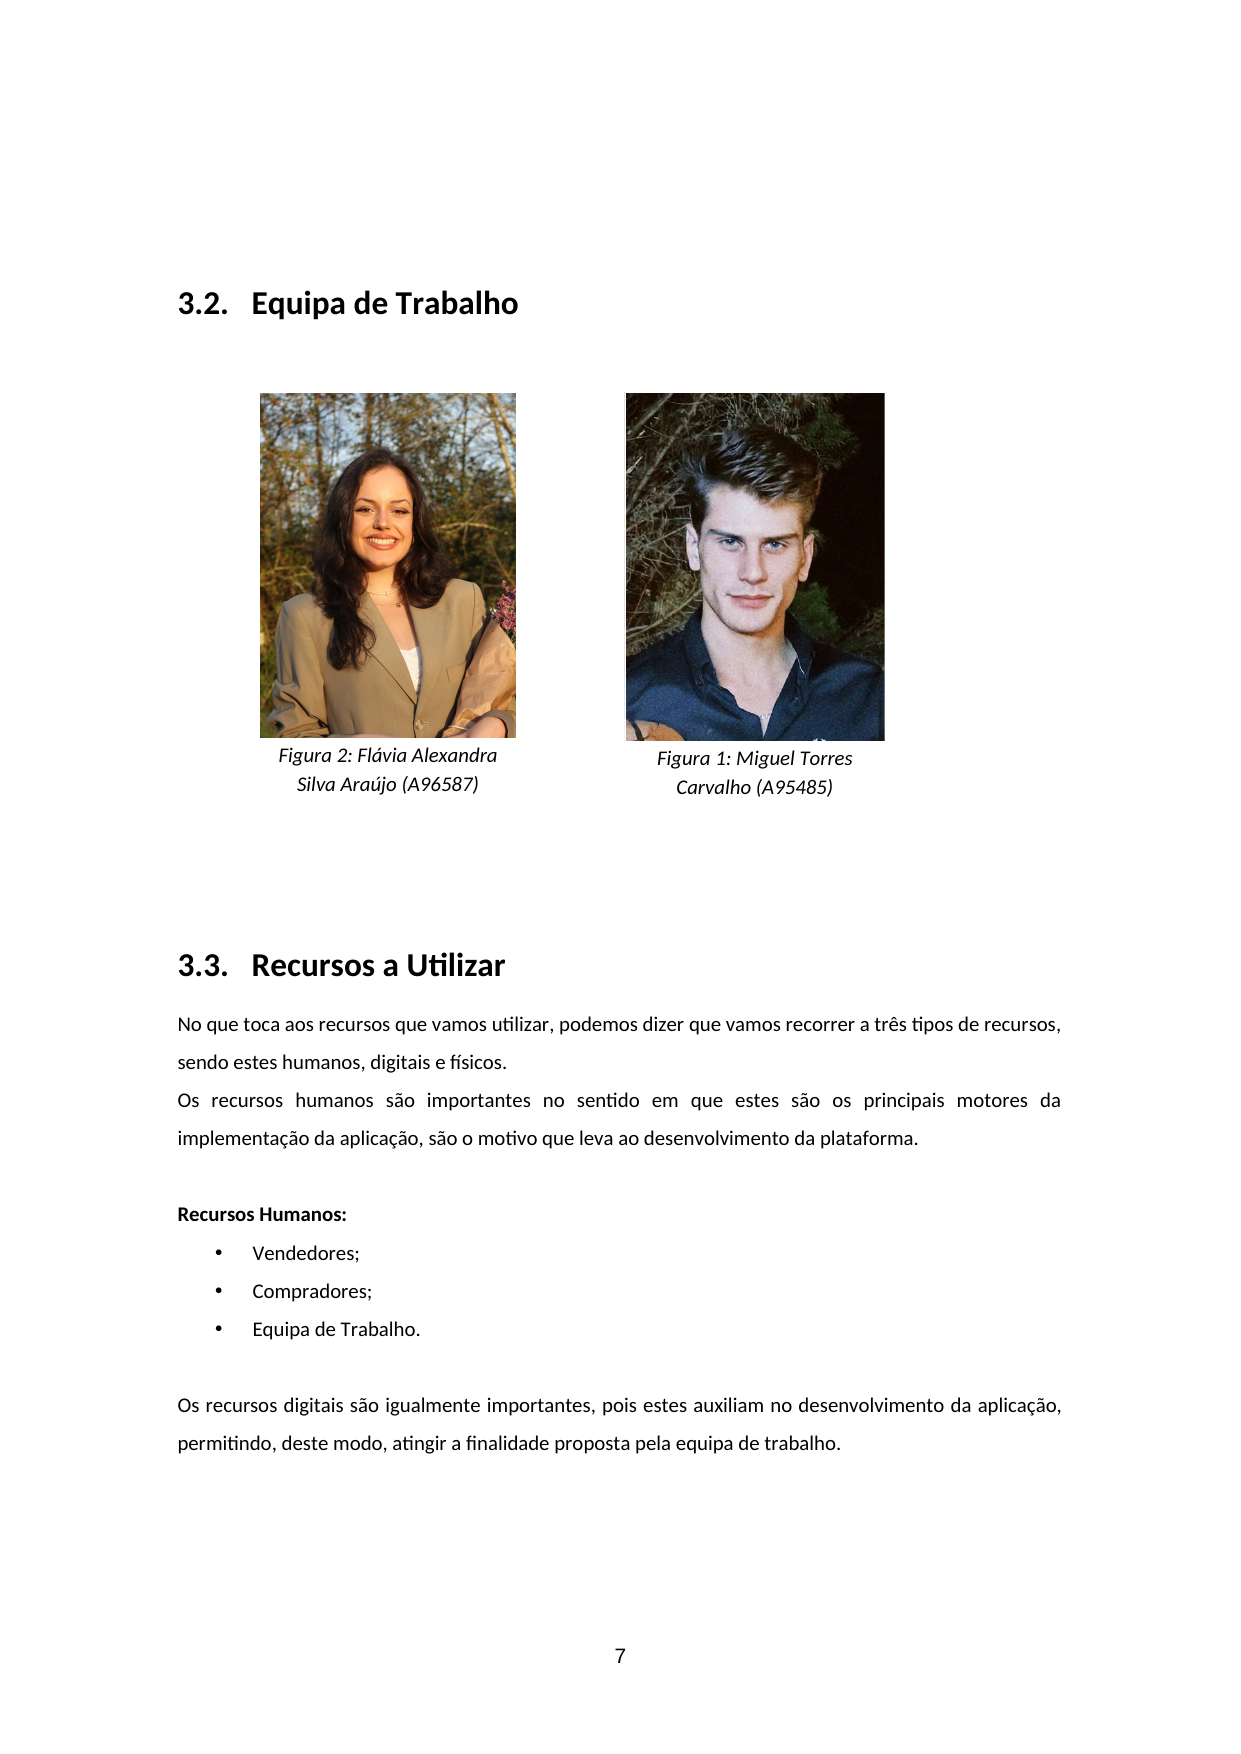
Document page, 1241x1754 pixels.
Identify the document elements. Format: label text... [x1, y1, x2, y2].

text Recursos Humanos: [177, 1202, 1063, 1227]
subtitle Recursos a Utilizar [177, 944, 1063, 984]
list Vendedores; [215, 1240, 1063, 1265]
text Figura 2: Flávia Alexandra Silva Araújo (A96587) [260, 739, 516, 797]
text Os recursos digitais são igualmente importantes, pois estes auxiliam no desenvolvimento da aplicação, permitindo, deste modo, atingir a finalidade proposta pela equipa de trabalho. [177, 1392, 1063, 1456]
list Compradores; [215, 1278, 1063, 1303]
text Os recursos humanos são importantes no sentido em que estes são os principais motores da implementação da aplicação, são o motivo que leva ao desenvolvimento da plataforma. [177, 1087, 1063, 1151]
picture [260, 393, 516, 738]
text No que toca aos recursos que vamos utilizar, podemos dizer que vamos recorrer a três tipos de recursos, sendo estes humanos, digitais e físicos. [177, 1011, 1063, 1074]
list Equipa de Trabalho. [215, 1316, 1063, 1341]
text Figura 1: Miguel Torres Carvalho (A95485) [626, 742, 885, 800]
picture [626, 393, 885, 741]
subtitle Equipa de Trabalho [177, 282, 1063, 323]
